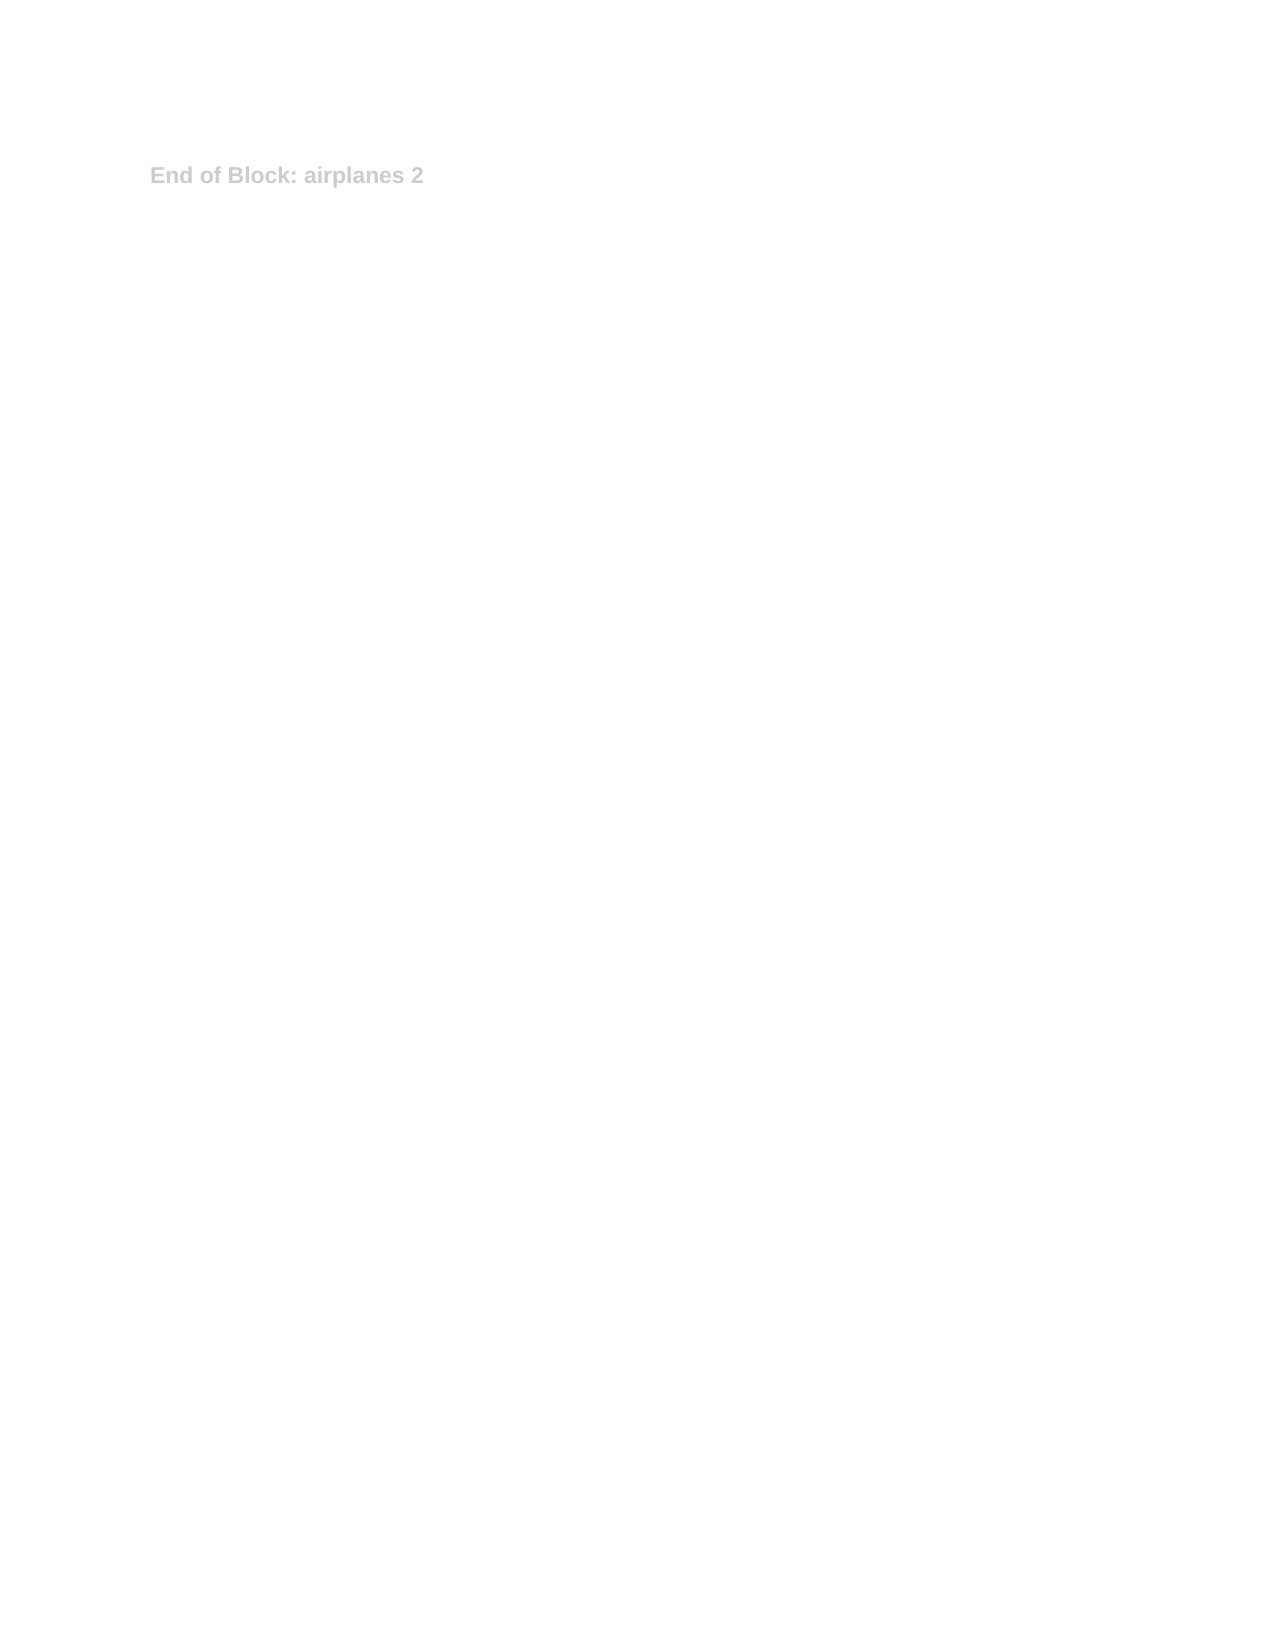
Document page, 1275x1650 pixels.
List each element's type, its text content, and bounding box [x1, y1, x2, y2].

text End of Block: airplanes 2 [150, 162, 1125, 189]
